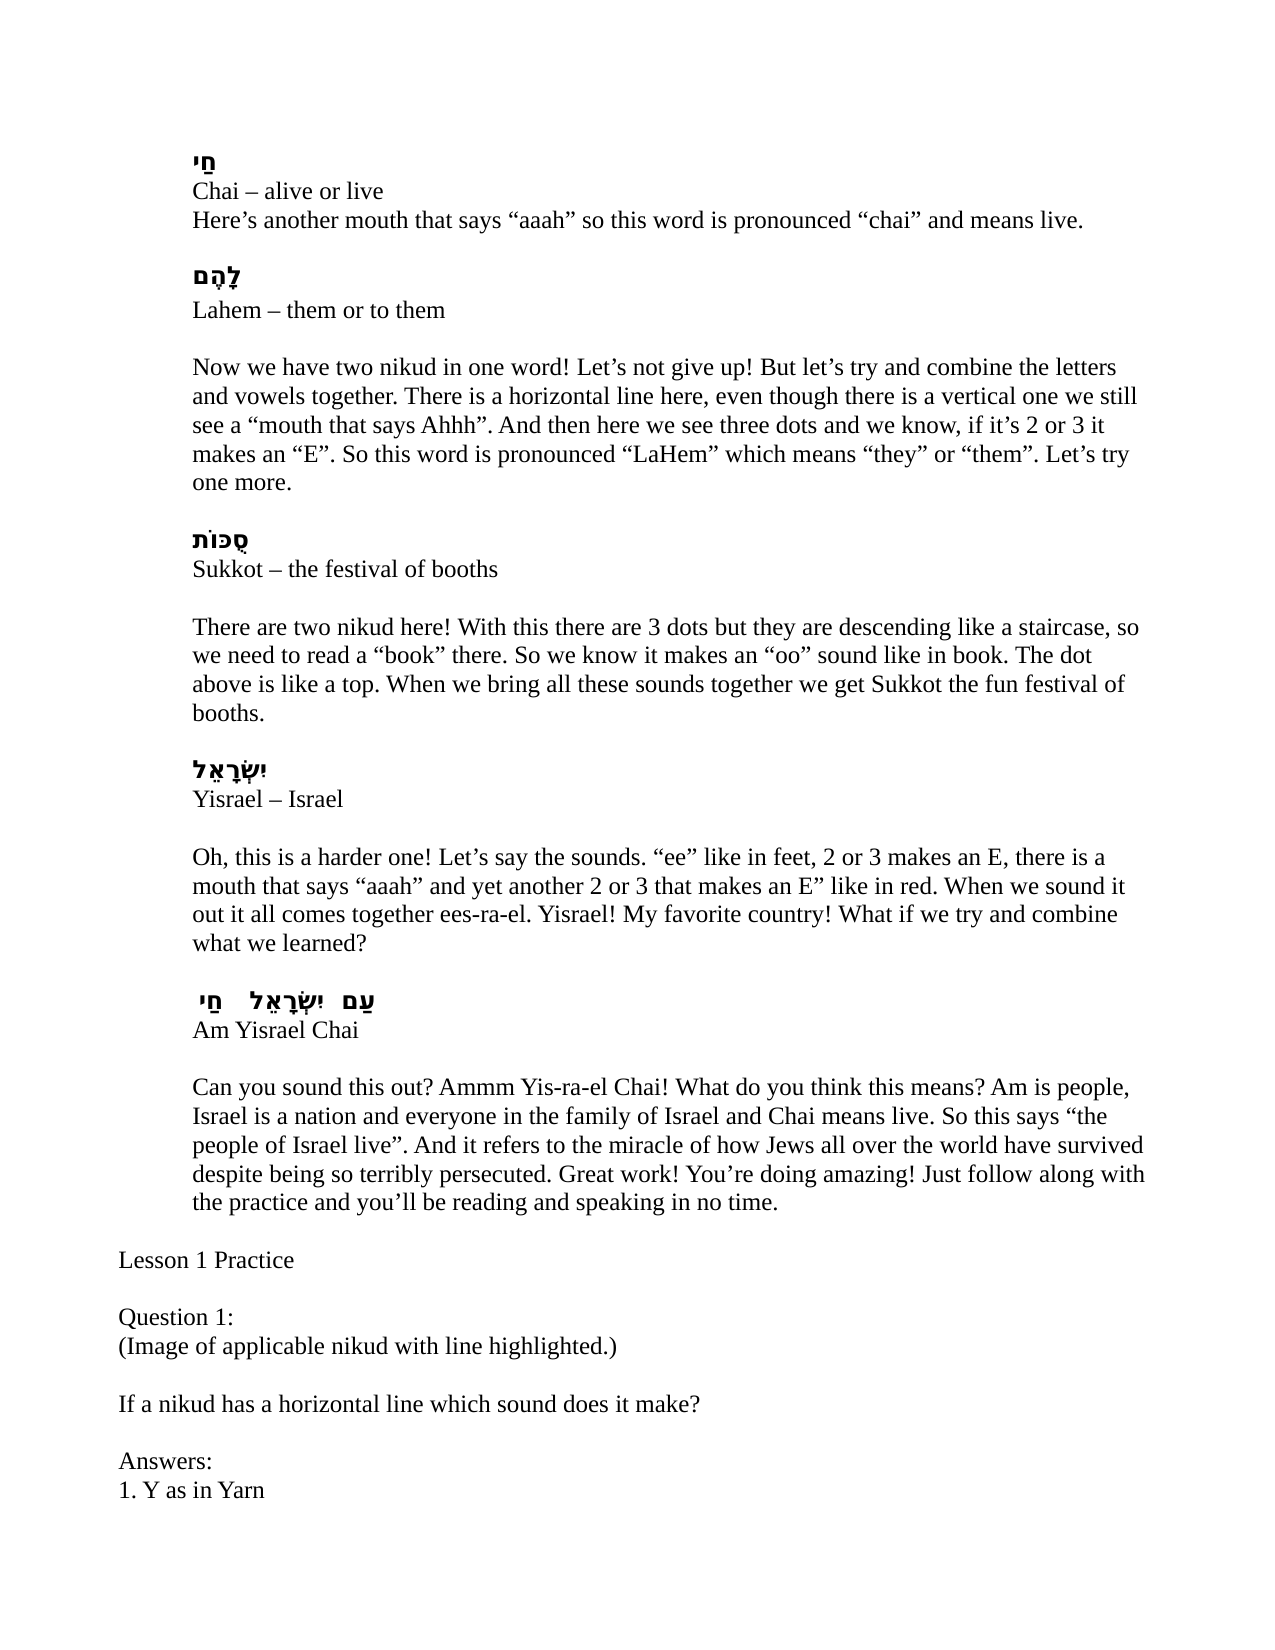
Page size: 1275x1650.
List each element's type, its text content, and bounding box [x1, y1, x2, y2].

text Oh, this is a harder one! Let’s say the sounds. “ee” like in feet, 2 or 3 makes an E, there is a mouth that says “aaah” and yet another 2 or 3 that makes an E” like in red. When we sound it out it all comes together ees-ra-el. Yisrael! My favorite country! What if we try and combine what we learned? [192, 842, 1157, 957]
text Now we have two nikud in one word! Let’s not give up! But let’s try and combine the letters and vowels together. There is a horizontal line here, even though there is a vertical one we still see a “mouth that says Ahhh”. And then here we see three dots and we know, if it’s 2 or 3 it makes an “E”. So this word is pronounced “LaHem” which means “they” or “them”. Let’s try one more. [192, 352, 1157, 496]
text לָהֶם [192, 262, 1157, 295]
text Am Yisrael Chai [192, 1015, 1157, 1044]
text יִשְׂרָאֵל [192, 755, 1157, 784]
text Yisrael – Israel [192, 784, 1157, 813]
text Here’s another mouth that says “aaah” so this word is pronounced “chai” and means live. [192, 205, 1157, 233]
text 1. Y as in Yarn [118, 1475, 1157, 1504]
text Lahem – them or to them [192, 295, 1157, 324]
text Lesson 1 Practice [118, 1245, 1157, 1274]
text Can you sound this out? Ammm Yis-ra-el Chai! What do you think this means? Am is people, Israel is a nation and everyone in the family of Israel and Chai means live. So this says “the people of Israel live”. And it refers to the miracle of how Jews all over the world have survived despite being so terribly persecuted. Great work! You’re doing amazing! Just follow along with the practice and you’ll be reading and speaking in no time. [192, 1072, 1157, 1216]
text Answers: [118, 1446, 1157, 1475]
text חַי [192, 147, 1157, 176]
text Chai – alive or live [192, 176, 1157, 205]
text סֻכּוֹת [192, 525, 1157, 554]
text Sukkot – the festival of booths [192, 554, 1157, 583]
text If a nikud has a horizontal line which sound does it make? [118, 1389, 1157, 1417]
text There are two nikud here! With this there are 3 dots but they are descending like a staircase, so we need to read a “book” there. So we know it makes an “oo” sound like in book. The dot above is like a top. When we bring all these sounds together we get Sukkot the fun festival of booths. [192, 612, 1157, 727]
text עַם יִשְׂרָאֵל חַי [192, 986, 1157, 1015]
text (Image of applicable nikud with line highlighted.) [118, 1331, 1157, 1360]
text Question 1: [118, 1302, 1157, 1331]
